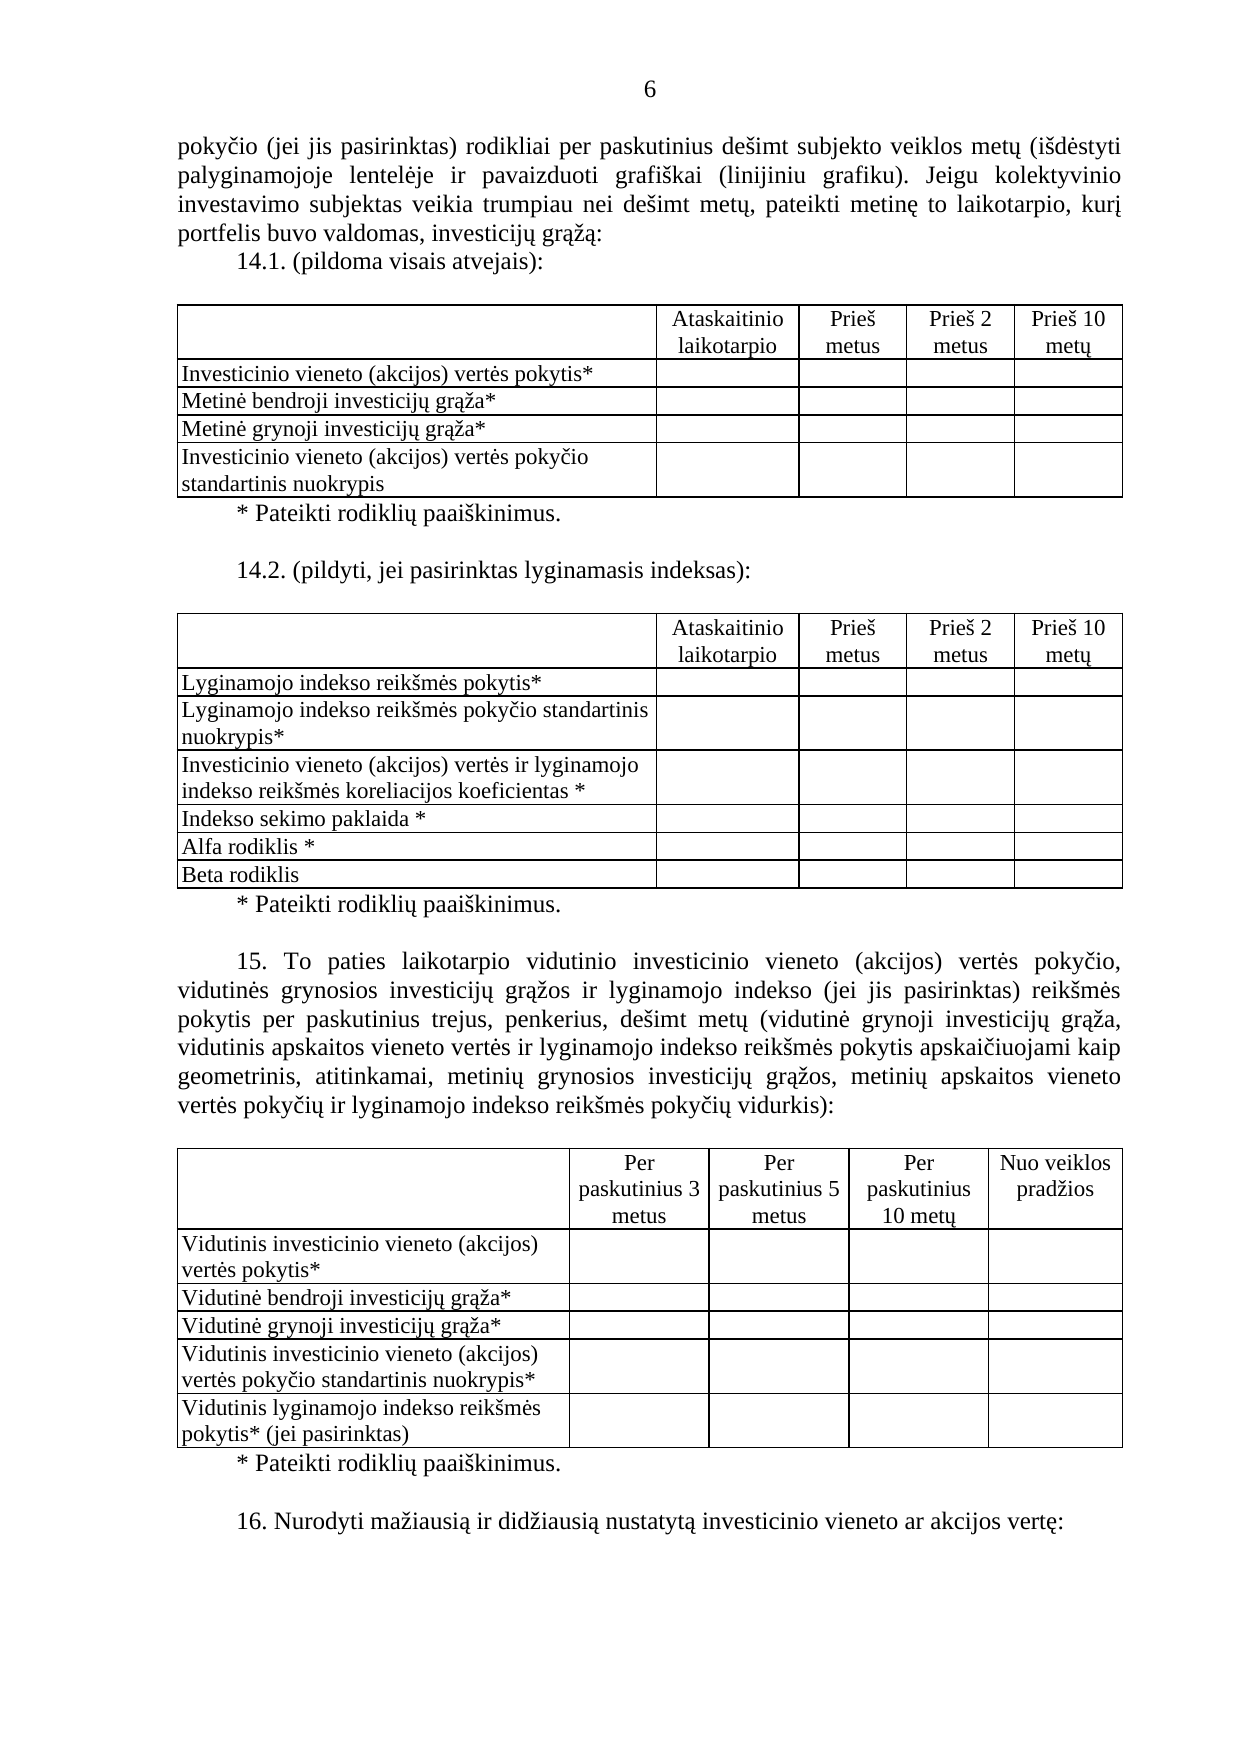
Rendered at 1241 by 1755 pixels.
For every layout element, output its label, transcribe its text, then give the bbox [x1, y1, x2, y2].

table_cell [1010, 360, 1014, 386]
table_cell [794, 669, 798, 695]
table_cell [570, 1394, 708, 1447]
table_cell [1118, 388, 1122, 414]
table_cell [989, 1340, 1122, 1392]
table_cell [1118, 360, 1122, 386]
table_cell [907, 805, 911, 831]
table_cell [1015, 443, 1122, 496]
table_cell [902, 416, 906, 442]
table_cell [902, 833, 906, 859]
table_cell [710, 1340, 848, 1392]
text * Pateikti rodiklių paaiškinimus. [177, 889, 1122, 917]
table_cell [907, 669, 911, 695]
table_cell [902, 669, 906, 695]
text 14.2. (pildyti, jei pasirinktas lyginamasis indeksas): [177, 555, 1122, 584]
table_cell [989, 1394, 1122, 1447]
text 14.1. (pildoma visais atvejais): [177, 246, 1122, 275]
table_cell [1015, 697, 1122, 749]
text * Pateikti rodiklių paaiškinimus. [177, 498, 1122, 526]
table_header [178, 614, 656, 667]
table_cell [902, 861, 906, 887]
table_cell [989, 1312, 993, 1338]
table_cell [984, 1284, 988, 1310]
table_cell [850, 1340, 988, 1392]
table_cell [902, 388, 906, 414]
table_cell [907, 388, 911, 414]
table_cell [657, 388, 661, 414]
table_cell [794, 833, 798, 859]
table_cell [1118, 805, 1122, 831]
table_cell [907, 861, 911, 887]
table_cell [794, 388, 798, 414]
table_cell [657, 360, 661, 386]
table_cell [710, 1394, 848, 1447]
text * Pateikti rodiklių paaiškinimus. [177, 1448, 1122, 1477]
table_cell [1118, 1312, 1122, 1338]
table_cell [907, 833, 911, 859]
table_cell [984, 1312, 988, 1338]
table_cell [1118, 669, 1122, 695]
table_cell [570, 1230, 708, 1282]
table_cell [657, 443, 798, 496]
table_cell [657, 669, 661, 695]
table_cell [794, 805, 798, 831]
table_cell [794, 861, 798, 887]
table_cell [989, 1230, 1122, 1282]
table_cell [907, 416, 911, 442]
table_cell [800, 751, 906, 803]
table_cell [570, 1340, 708, 1392]
table_cell [704, 1312, 708, 1338]
table_cell [989, 1284, 993, 1310]
table_cell [657, 697, 798, 749]
table_cell [657, 416, 661, 442]
table_cell [794, 416, 798, 442]
table_cell [902, 360, 906, 386]
table_cell [1010, 805, 1014, 831]
table_header [178, 1149, 569, 1228]
table_cell [850, 1394, 988, 1447]
text 15. To paties laikotarpio vidutinio investicinio vieneto (akcijos) vertės pokyčio, vidutinės grynosios investicijų grąžos ir lyginamojo indekso (jei jis pasirinktas) reikšmės pokytis per paskutinius trejus, penkerius, dešimt metų (vidutinė grynoji investicijų grąža, vidutinis apskaitos vieneto vertės ir lyginamojo indekso reikšmės pokytis apskaičiuojami kaip geometrinis, atitinkamai, metinių grynosios investicijų grąžos, metinių apskaitos vieneto vertės pokyčių ir lyginamojo indekso reikšmės pokyčių vidurkis): [177, 946, 1122, 1119]
table_cell [1010, 416, 1014, 442]
table_header [178, 306, 656, 358]
table_cell [1010, 388, 1014, 414]
table_cell [800, 443, 906, 496]
table_cell [1118, 1284, 1122, 1310]
table_cell [902, 805, 906, 831]
text pokyčio (jei jis pasirinktas) rodikliai per paskutinius dešimt subjekto veiklos metų (išdėstyti palyginamojoje lentelėje ir pavaizduoti grafiškai (linijiniu grafiku). Jeigu kolektyvinio investavimo subjektas veikia trumpiau nei dešimt metų, pateikti metinę to laikotarpio, kurį portfelis buvo valdomas, investicijų grąžą: [177, 131, 1122, 246]
table_cell [657, 805, 661, 831]
table_cell [1010, 669, 1014, 695]
text 16. Nurodyti mažiausią ir didžiausią nustatytą investicinio vieneto ar akcijos vertę: [177, 1506, 1122, 1534]
table_cell [907, 443, 1014, 496]
table_cell [907, 697, 1014, 749]
table_cell [657, 833, 661, 859]
table_cell [704, 1284, 708, 1310]
table_cell [657, 861, 661, 887]
table_cell [1118, 861, 1122, 887]
table_cell [850, 1230, 988, 1282]
table_header Nuo veiklos pradžios [989, 1149, 1122, 1228]
table_cell [1010, 833, 1014, 859]
table_cell [1010, 861, 1014, 887]
table_cell [907, 360, 911, 386]
table_cell [1118, 416, 1122, 442]
table_cell [794, 360, 798, 386]
table_cell [1118, 833, 1122, 859]
table_cell [907, 751, 1014, 803]
table_cell [657, 751, 798, 803]
table_cell [800, 697, 906, 749]
table_cell [1015, 751, 1122, 803]
table_cell [710, 1230, 848, 1282]
